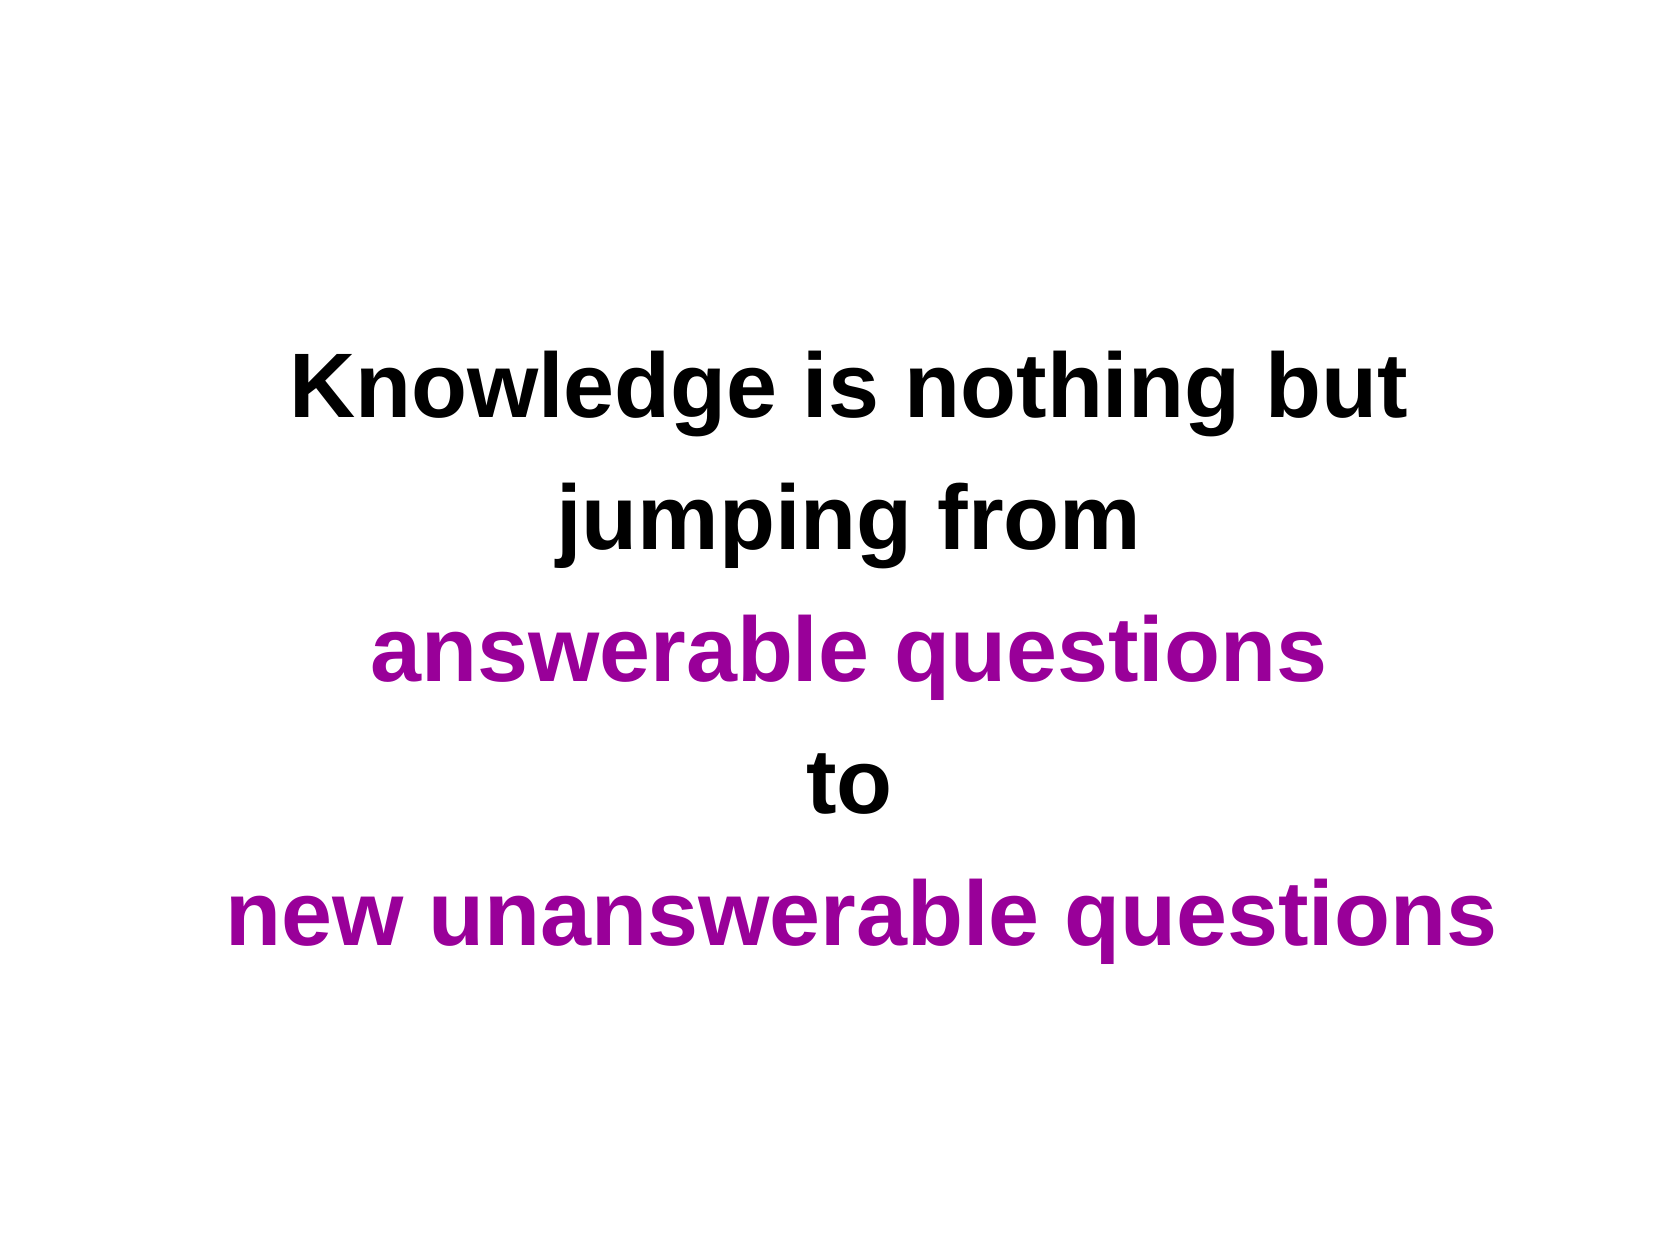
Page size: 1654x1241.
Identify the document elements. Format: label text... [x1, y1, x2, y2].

list Knowledge is nothing but jumping from answerable questions to new unanswerable questions [82, 290, 1571, 1010]
